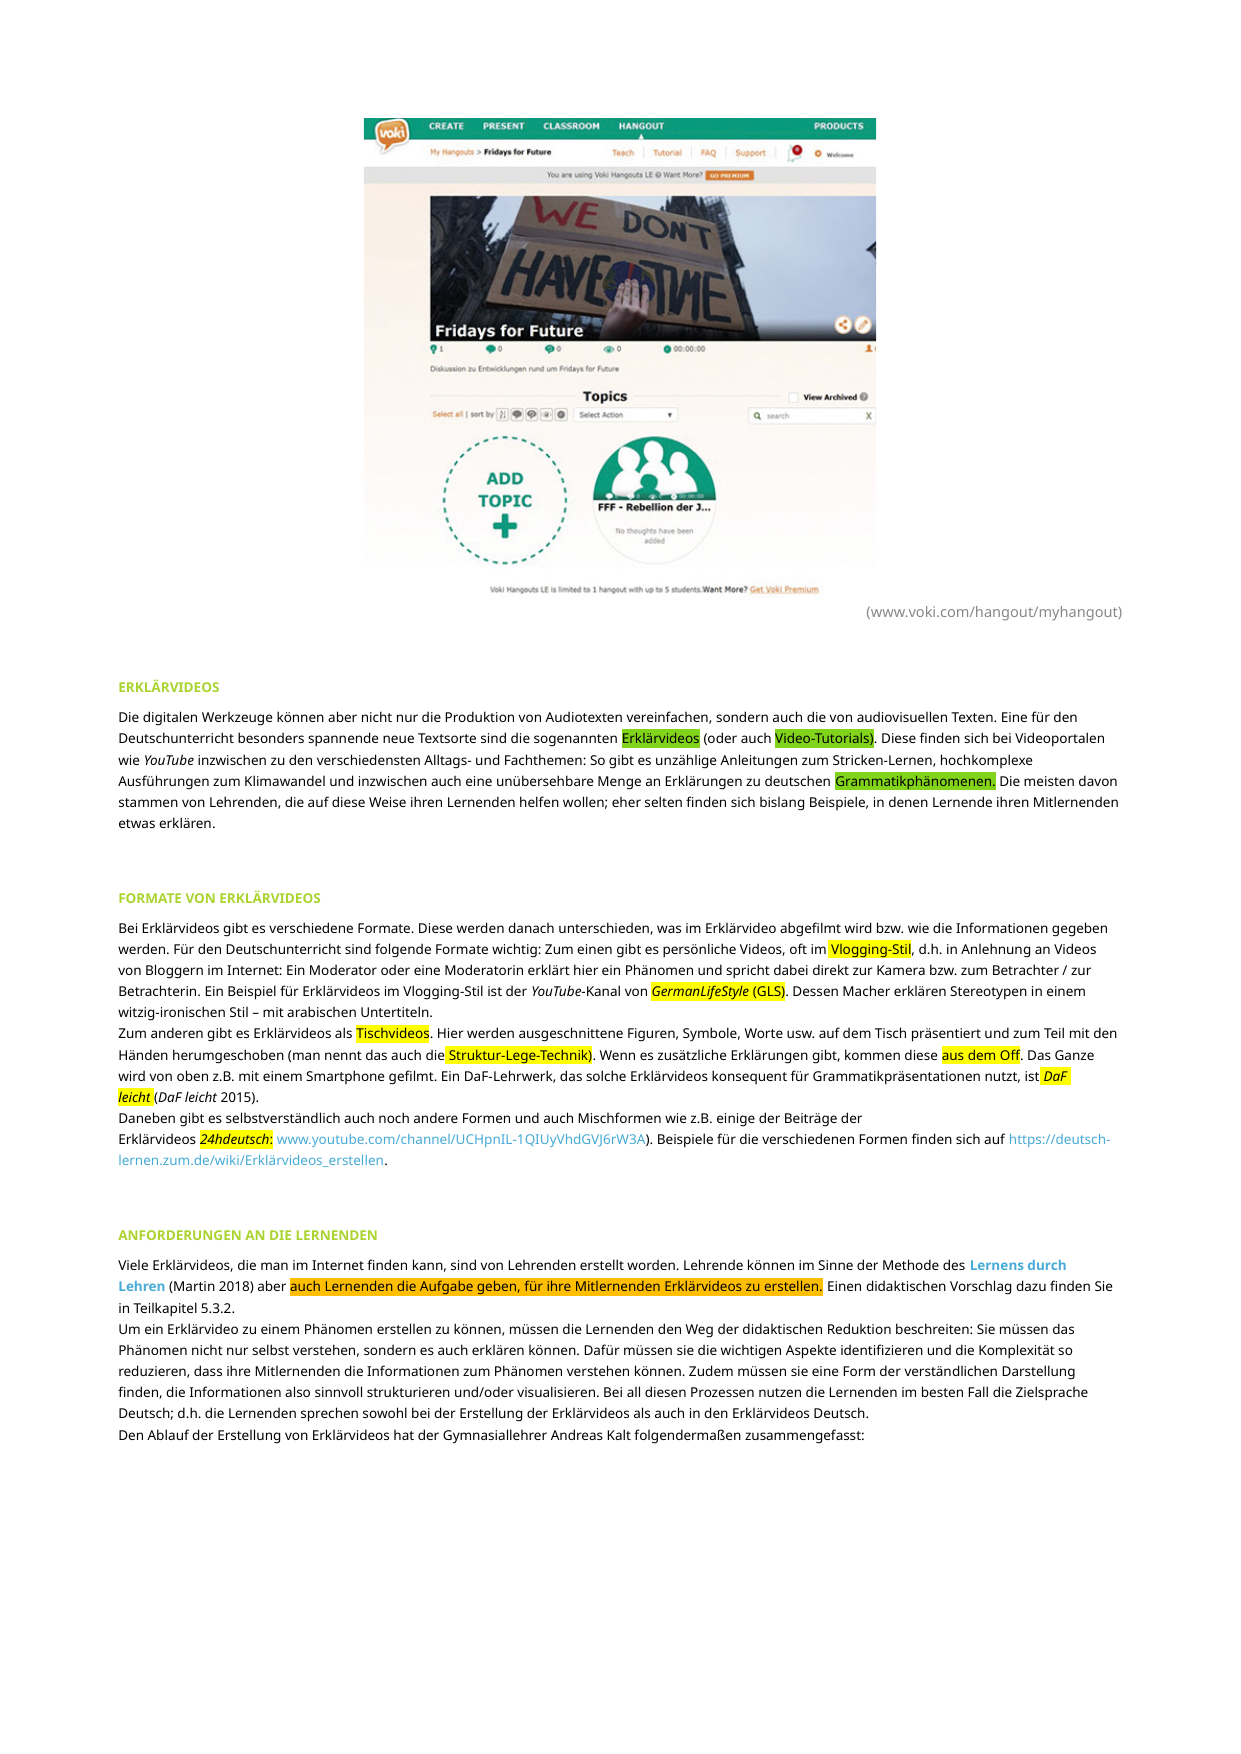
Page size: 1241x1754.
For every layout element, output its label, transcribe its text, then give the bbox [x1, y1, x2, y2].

text Den Ablauf der Erstellung von Erklärvideos hat der Gymnasiallehrer Andreas Kalt folgendermaßen zusammengefasst: [118, 1425, 1122, 1444]
picture [363, 118, 877, 598]
text Zum anderen gibt es Erklärvideos als Tischvideos. Hier werden ausgeschnittene Figuren, Symbole, Worte usw. auf dem Tisch präsentiert und zum Teil mit den Händen herumgeschoben (man nennt das auch die Struktur-Lege-Technik). Wenn es zusätzliche Erklärungen gibt, kommen diese aus dem Off. Das Ganze wird von oben z.B. mit einem Smartphone gefilmt. Ein DaF-Lehrwerk, das solche Erklärvideos konsequent für Grammatikpräsentationen nutzt, ist DaF leicht (DaF leicht 2015). [118, 1024, 1122, 1106]
text (www.voki.com/hangout/myhangout) [118, 602, 1122, 621]
text Bei Erklärvideos gibt es verschiedene Formate. Diese werden danach unterschieden, was im Erklärvideo abgefilmt wird bzw. wie die Informationen gegeben werden. Für den Deutschunterricht sind folgende Formate wichtig: Zum einen gibt es persönliche Videos, oft im Vlogging-Stil, d.h. in Anlehnung an Videos von Bloggern im Internet: Ein Moderator oder eine Moderatorin erklärt hier ein Phänomen und spricht dabei direkt zur Kamera bzw. zum Betrachter / zur Betrachterin. Ein Beispiel für Erklärvideos im Vlogging-Stil ist der YouTube-Kanal von GermanLifeStyle (GLS). Dessen Macher erklären Stereotypen in einem witzig-ironischen Stil – mit arabischen Untertiteln. [118, 919, 1122, 1022]
text Viele Erklärvideos, die man im Internet finden kann, sind von Lehrenden erstellt worden. Lehrende können im Sinne der Methode des Lernens durch Lehren (Martin 2018) aber auch Lernenden die Aufgabe geben, für ihre Mitlernenden Erklärvideos zu erstellen. Einen didaktischen Vorschlag dazu finden Sie in Teilkapitel 5.3.2. [118, 1256, 1122, 1317]
subtitle FORMATE VON ERKLÄRVIDEOS [118, 889, 1122, 907]
text Um ein Erklärvideo zu einem Phänomen erstellen zu können, müssen die Lernenden den Weg der didaktischen Reduktion beschreiten: Sie müssen das Phänomen nicht nur selbst verstehen, sondern es auch erklären können. Dafür müssen sie die wichtigen Aspekte identifizieren und die Komplexität so reduzieren, dass ihre Mitlernenden die Informationen zum Phänomen verstehen können. Zudem müssen sie eine Form der verständlichen Darstellung finden, die Informationen also sinnvoll strukturieren und/oder visualisieren. Bei all diesen Prozessen nutzen die Lernenden im besten Fall die Zielsprache Deutsch; d.h. die Lernenden sprechen sowohl bei der Erstellung der Erklärvideos als auch in den Erklärvideos Deutsch. [118, 1320, 1122, 1423]
text Daneben gibt es selbstverständlich auch noch andere Formen und auch Mischformen wie z.B. einige der Beiträge der Erklärvideos 24hdeutsch: www.youtube.com/channel/UCHpnIL-1QIUyVhdGVJ6rW3A). Beispiele für die verschiedenen Formen finden sich auf https://deutsch-lernen.zum.de/wiki/Erklärvideos_erstellen. [118, 1109, 1122, 1170]
subtitle ERKLÄRVIDEOS [118, 678, 1122, 697]
text Die digitalen Werkzeuge können aber nicht nur die Produktion von Audiotexten vereinfachen, sondern auch die von audiovisuellen Texten. Eine für den Deutschunterricht besonders spannende neue Textsorte sind die sogenannten Erklärvideos (oder auch Video-Tutorials). Diese finden sich bei Videoportalen wie YouTube inzwischen zu den verschiedensten Alltags- und Fachthemen: So gibt es unzählige Anleitungen zum Stricken-Lernen, hochkomplexe Ausführungen zum Klimawandel und inzwischen auch eine unübersehbare Menge an Erklärungen zu deutschen Grammatikphänomenen. Die meisten davon stammen von Lehrenden, die auf diese Weise ihren Lernenden helfen wollen; eher selten finden sich bislang Beispiele, in denen Lernende ihren Mitlernenden etwas erklären. [118, 708, 1122, 832]
subtitle ANFORDERUNGEN AN DIE LERNENDEN [118, 1226, 1122, 1245]
